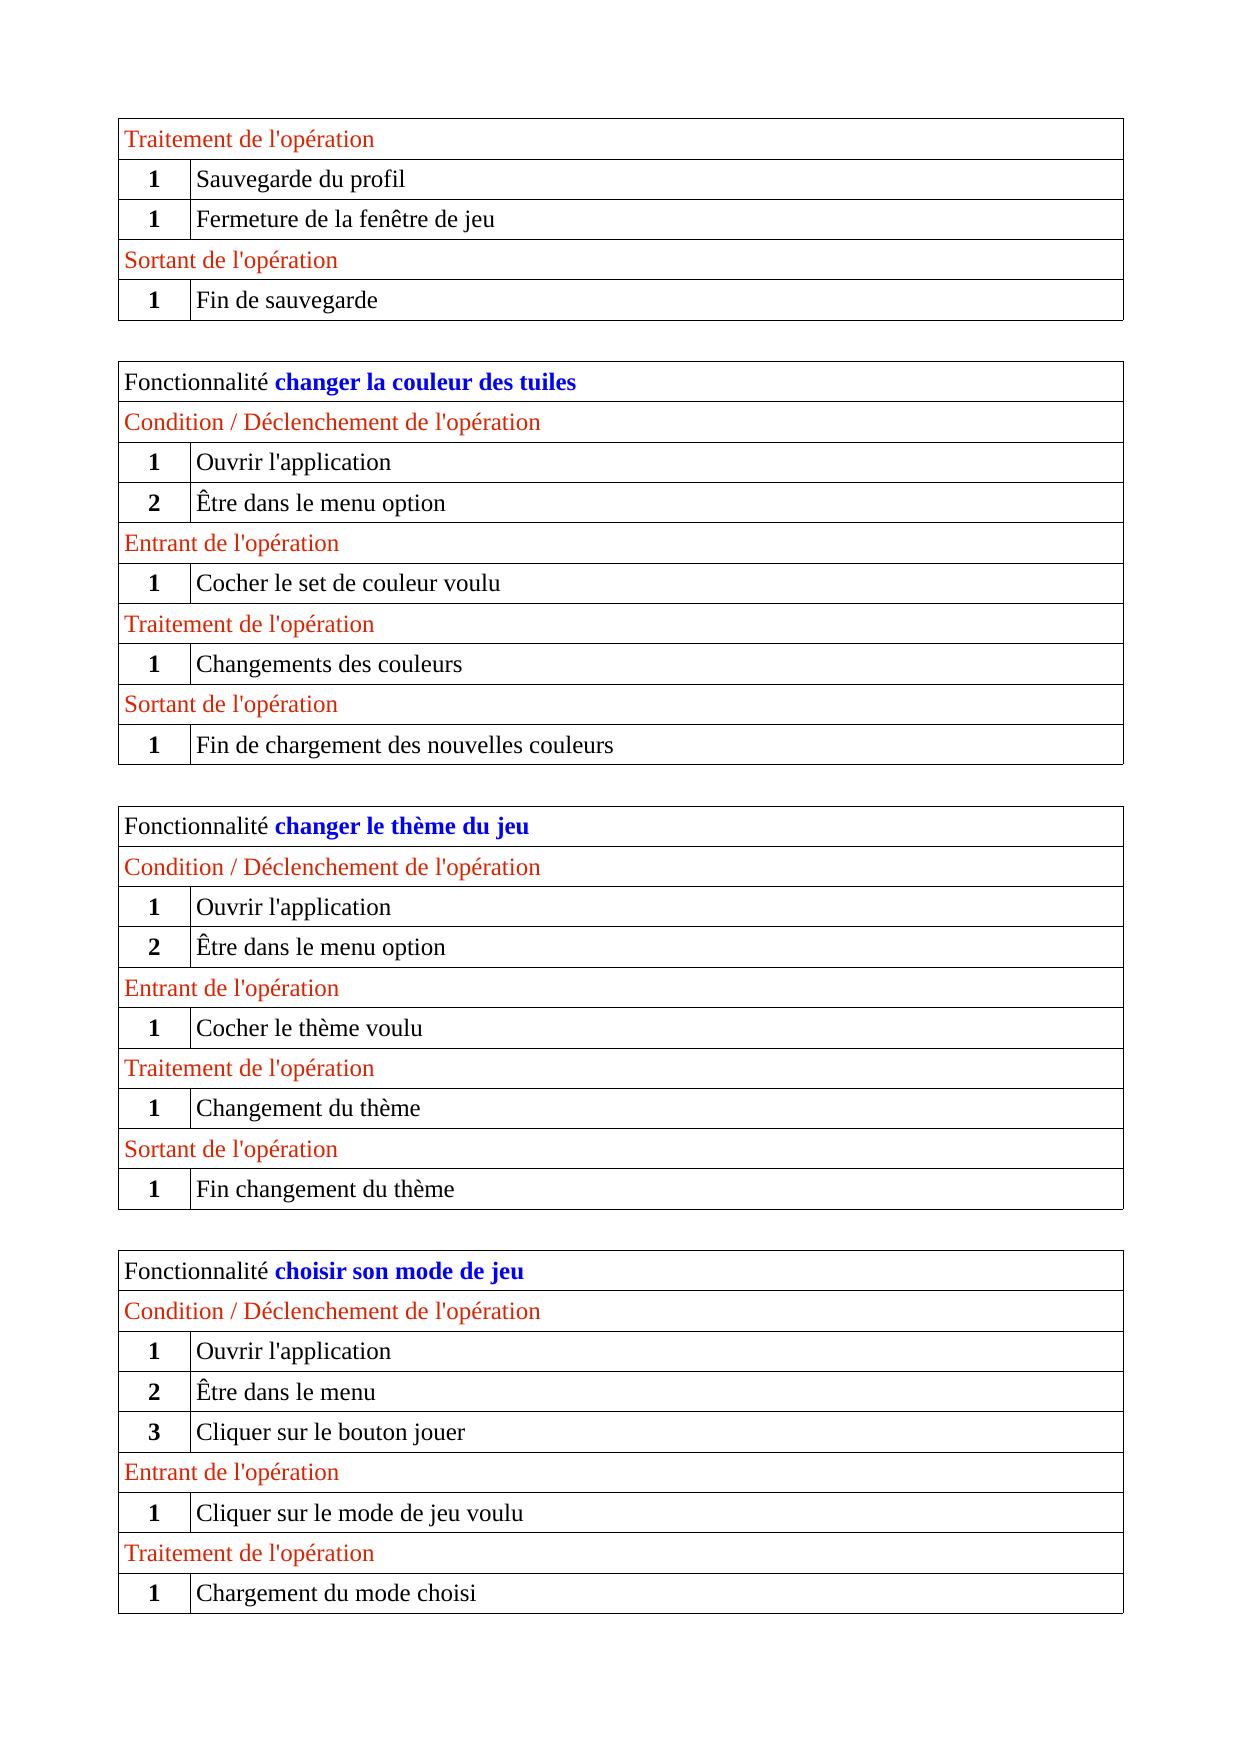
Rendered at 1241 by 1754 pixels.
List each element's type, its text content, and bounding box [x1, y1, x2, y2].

table_header Fonctionnalité choisir son mode de jeu [119, 1251, 1123, 1290]
table_cell 1 [119, 160, 190, 199]
table_cell Chargement du mode choisi [191, 1574, 1123, 1613]
table_header Fonctionnalité changer la couleur des tuiles [119, 362, 1123, 401]
table_cell Changement du thème [191, 1089, 1123, 1128]
table_cell 1 [119, 564, 190, 603]
table_cell 2 [119, 483, 190, 522]
table_cell Cliquer sur le mode de jeu voulu [191, 1493, 1123, 1532]
table_cell Condition / Déclenchement de l'opération [119, 1291, 1123, 1331]
table_cell Cocher le set de couleur voulu [191, 564, 1123, 603]
table_cell 1 [119, 1332, 190, 1371]
table_cell 1 [119, 644, 190, 683]
table_cell Ouvrir l'application [191, 887, 1123, 926]
table_cell Cocher le thème voulu [191, 1008, 1123, 1047]
table_cell Traitement de l'opération [119, 1533, 1123, 1572]
table_cell Traitement de l'opération [119, 604, 1123, 643]
table_cell Entrant de l'opération [119, 523, 1123, 563]
table_cell Ouvrir l'application [191, 1332, 1123, 1371]
table_cell 1 [119, 280, 190, 320]
table_cell 1 [119, 1008, 190, 1047]
table_cell Ouvrir l'application [191, 443, 1123, 482]
table_cell 1 [119, 1089, 190, 1128]
table_cell 1 [119, 1574, 190, 1613]
table_cell 3 [119, 1412, 190, 1452]
table_cell Sortant de l'opération [119, 685, 1123, 724]
table_cell Être dans le menu option [191, 483, 1123, 522]
table_cell Fin de sauvegarde [191, 280, 1123, 320]
table_cell Sortant de l'opération [119, 1129, 1123, 1168]
table_cell Traitement de l'opération [119, 1049, 1123, 1088]
table_cell 2 [119, 927, 190, 967]
table_cell Être dans le menu [191, 1372, 1123, 1411]
table_cell Condition / Déclenchement de l'opération [119, 402, 1123, 442]
table_cell Sortant de l'opération [119, 240, 1123, 279]
table_cell Fin changement du thème [191, 1169, 1123, 1209]
table_cell Traitement de l'opération [119, 119, 1123, 158]
table_cell Condition / Déclenchement de l'opération [119, 847, 1123, 886]
table_header Fonctionnalité changer le thème du jeu [119, 807, 1123, 846]
table_cell Entrant de l'opération [119, 1453, 1123, 1492]
table_cell 1 [119, 725, 190, 764]
table_cell 1 [119, 443, 190, 482]
table_cell 1 [119, 1493, 190, 1532]
table_cell Sauvegarde du profil [191, 160, 1123, 199]
table_cell Être dans le menu option [191, 927, 1123, 967]
table_cell 1 [119, 200, 190, 239]
table_cell 1 [119, 1169, 190, 1209]
table_cell Cliquer sur le bouton jouer [191, 1412, 1123, 1452]
table_cell Fermeture de la fenêtre de jeu [191, 200, 1123, 239]
table_cell 1 [119, 887, 190, 926]
table_cell Fin de chargement des nouvelles couleurs [191, 725, 1123, 764]
table_cell 2 [119, 1372, 190, 1411]
table_cell Entrant de l'opération [119, 968, 1123, 1007]
table_cell Changements des couleurs [191, 644, 1123, 683]
